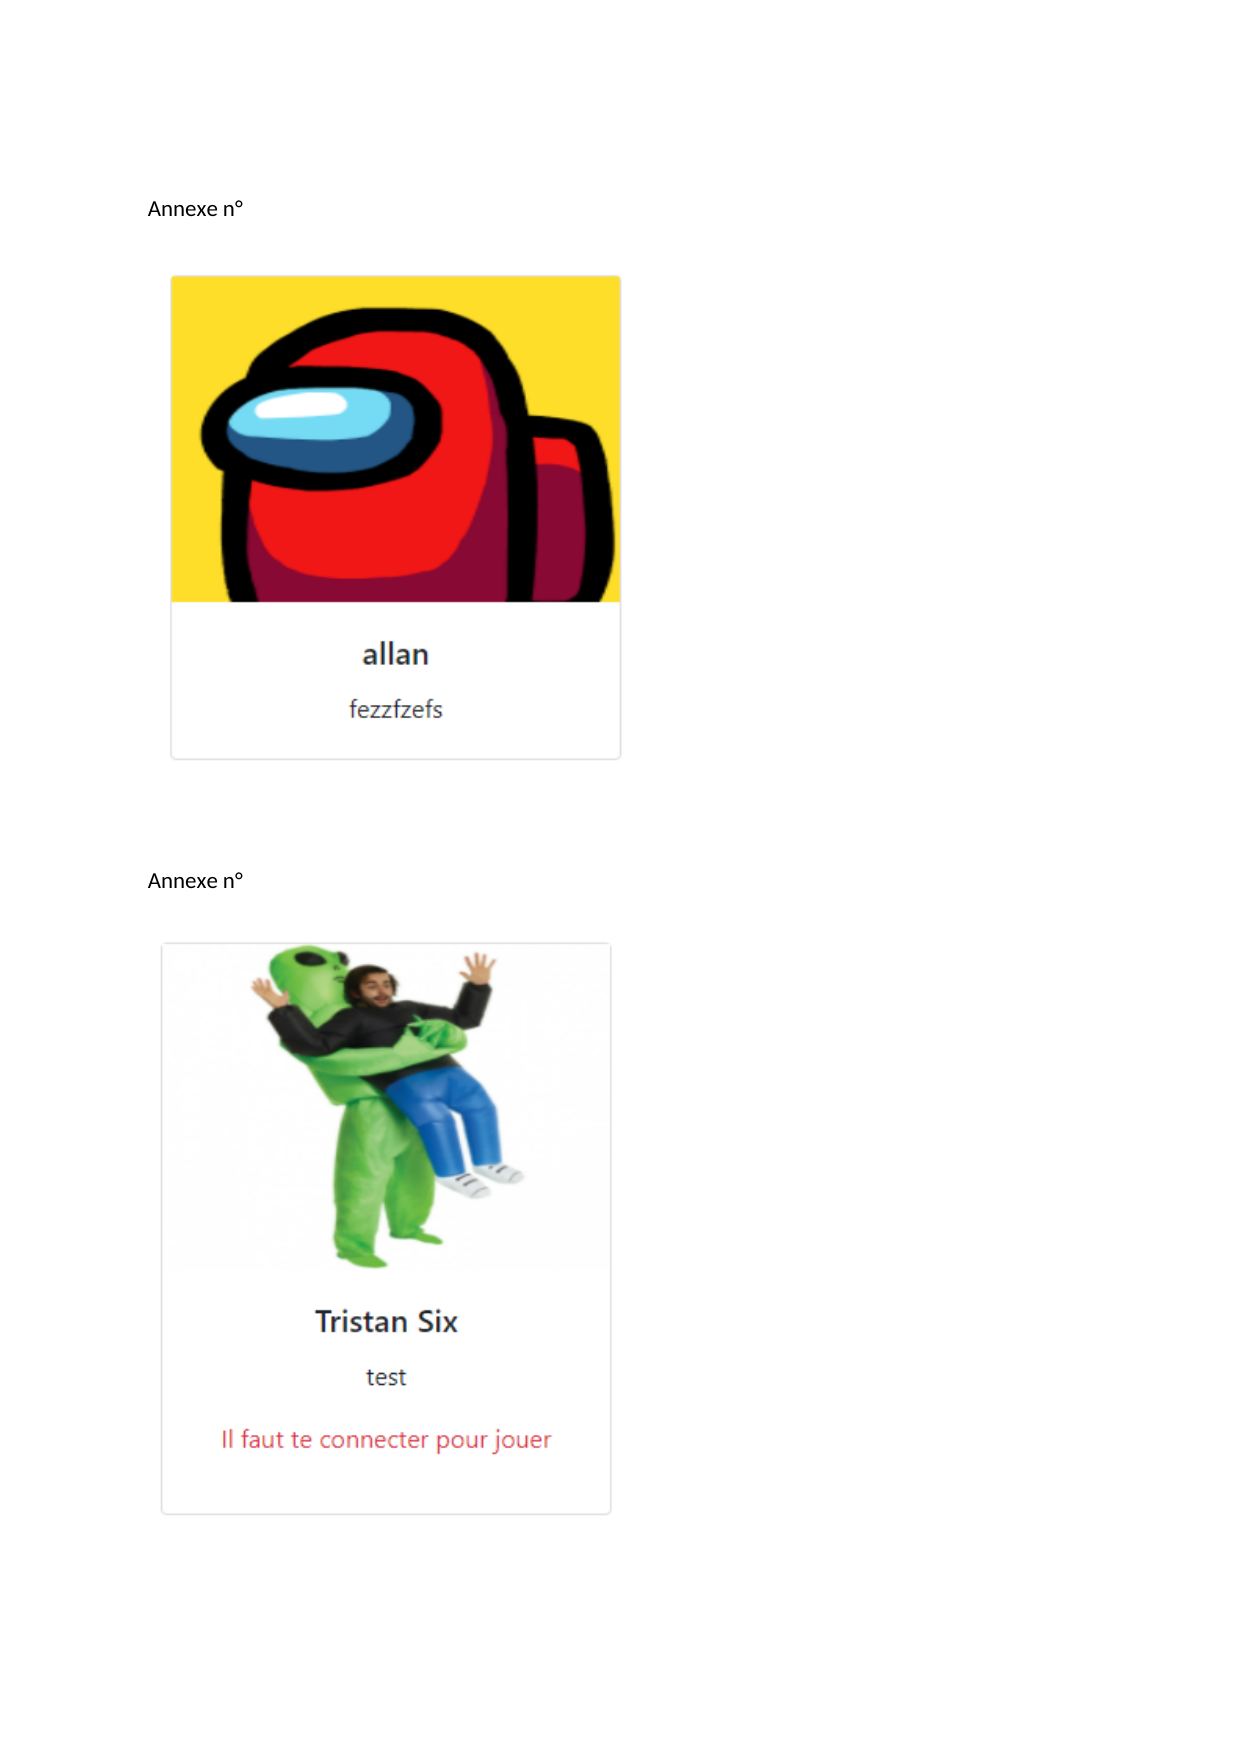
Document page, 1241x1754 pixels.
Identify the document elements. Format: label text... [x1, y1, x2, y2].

picture [147, 913, 637, 1567]
text Annexe n° [148, 194, 1092, 223]
picture [147, 241, 642, 801]
text Annexe n° [148, 867, 1092, 894]
